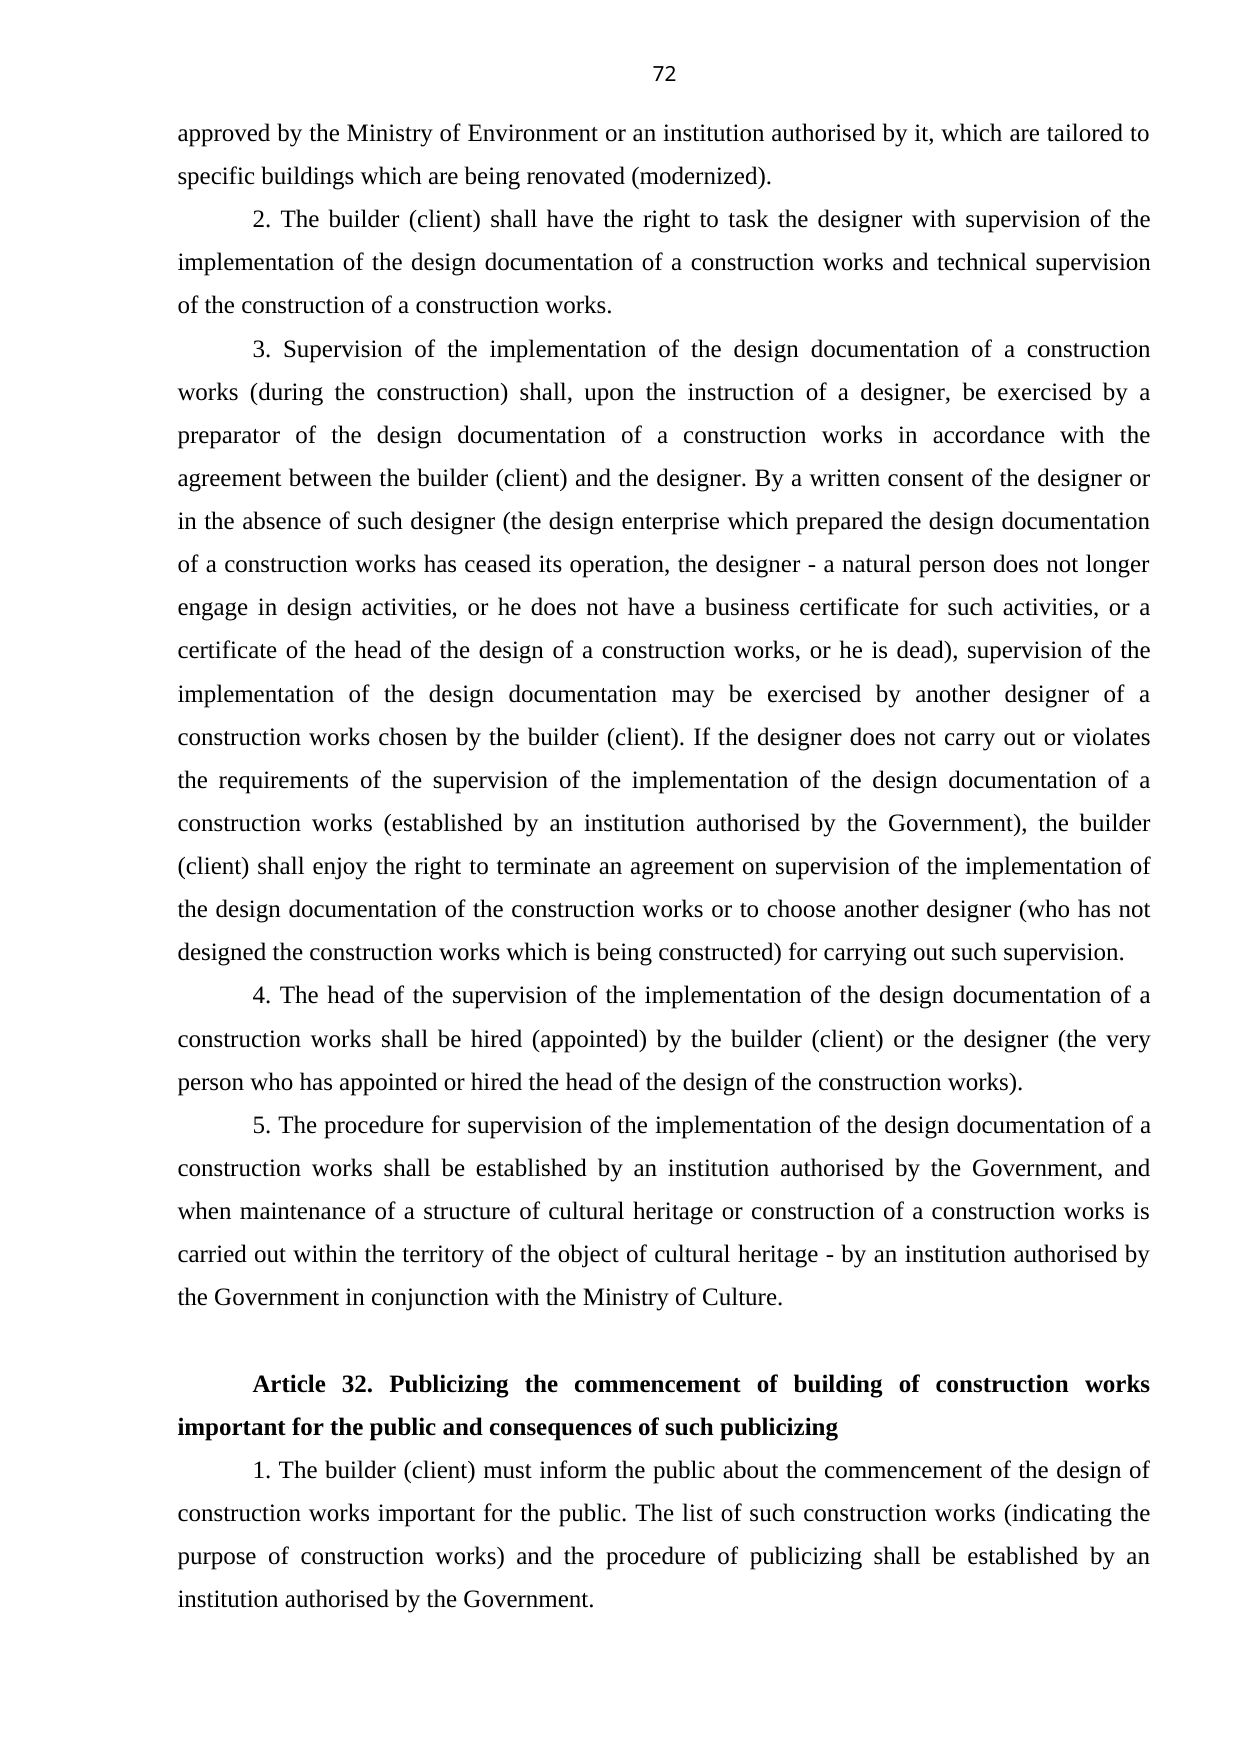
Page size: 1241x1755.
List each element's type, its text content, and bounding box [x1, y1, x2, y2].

text 5. The procedure for supervision of the implementation of the design documentation of a construction works shall be established by an institution authorised by the Government, and when maintenance of a structure of cultural heritage or construction of a construction works is carried out within the territory of the object of cultural heritage - by an institution authorised by the Government in conjunction with the Ministry of Culture. [177, 1110, 1152, 1311]
text approved by the Ministry of Environment or an institution authorised by it, which are tailored to specific buildings which are being renovated (modernized). [177, 118, 1152, 190]
text 3. Supervision of the implementation of the design documentation of a construction works (during the construction) shall, upon the instruction of a designer, be exercised by a preparator of the design documentation of a construction works in accordance with the agreement between the builder (client) and the designer. By a written consent of the designer or in the absence of such designer (the design enterprise which prepared the design documentation of a construction works has ceased its operation, the designer - a natural person does not longer engage in design activities, or he does not have a business certificate for such activities, or a certificate of the head of the design of a construction works, or he is dead), supervision of the implementation of the design documentation may be exercised by another designer of a construction works chosen by the builder (client). If the designer does not carry out or violates the requirements of the supervision of the implementation of the design documentation of a construction works (established by an institution authorised by the Government), the builder (client) shall enjoy the right to terminate an agreement on supervision of the implementation of the design documentation of the construction works or to choose another designer (who has not designed the construction works which is being constructed) for carrying out such supervision. [177, 334, 1152, 966]
text 2. The builder (client) shall have the right to task the designer with supervision of the implementation of the design documentation of a construction works and technical supervision of the construction of a construction works. [177, 204, 1152, 319]
text 4. The head of the supervision of the implementation of the design documentation of a construction works shall be hired (appointed) by the builder (client) or the designer (the very person who has appointed or hired the head of the design of the construction works). [177, 981, 1152, 1096]
text 1. The builder (client) must inform the public about the commencement of the design of construction works important for the public. The list of such construction works (indicating the purpose of construction works) and the procedure of publicizing shall be established by an institution authorised by the Government. [177, 1455, 1152, 1613]
text Article 32. Publicizing the commencement of building of construction works important for the public and consequences of such publicizing [177, 1369, 1152, 1441]
